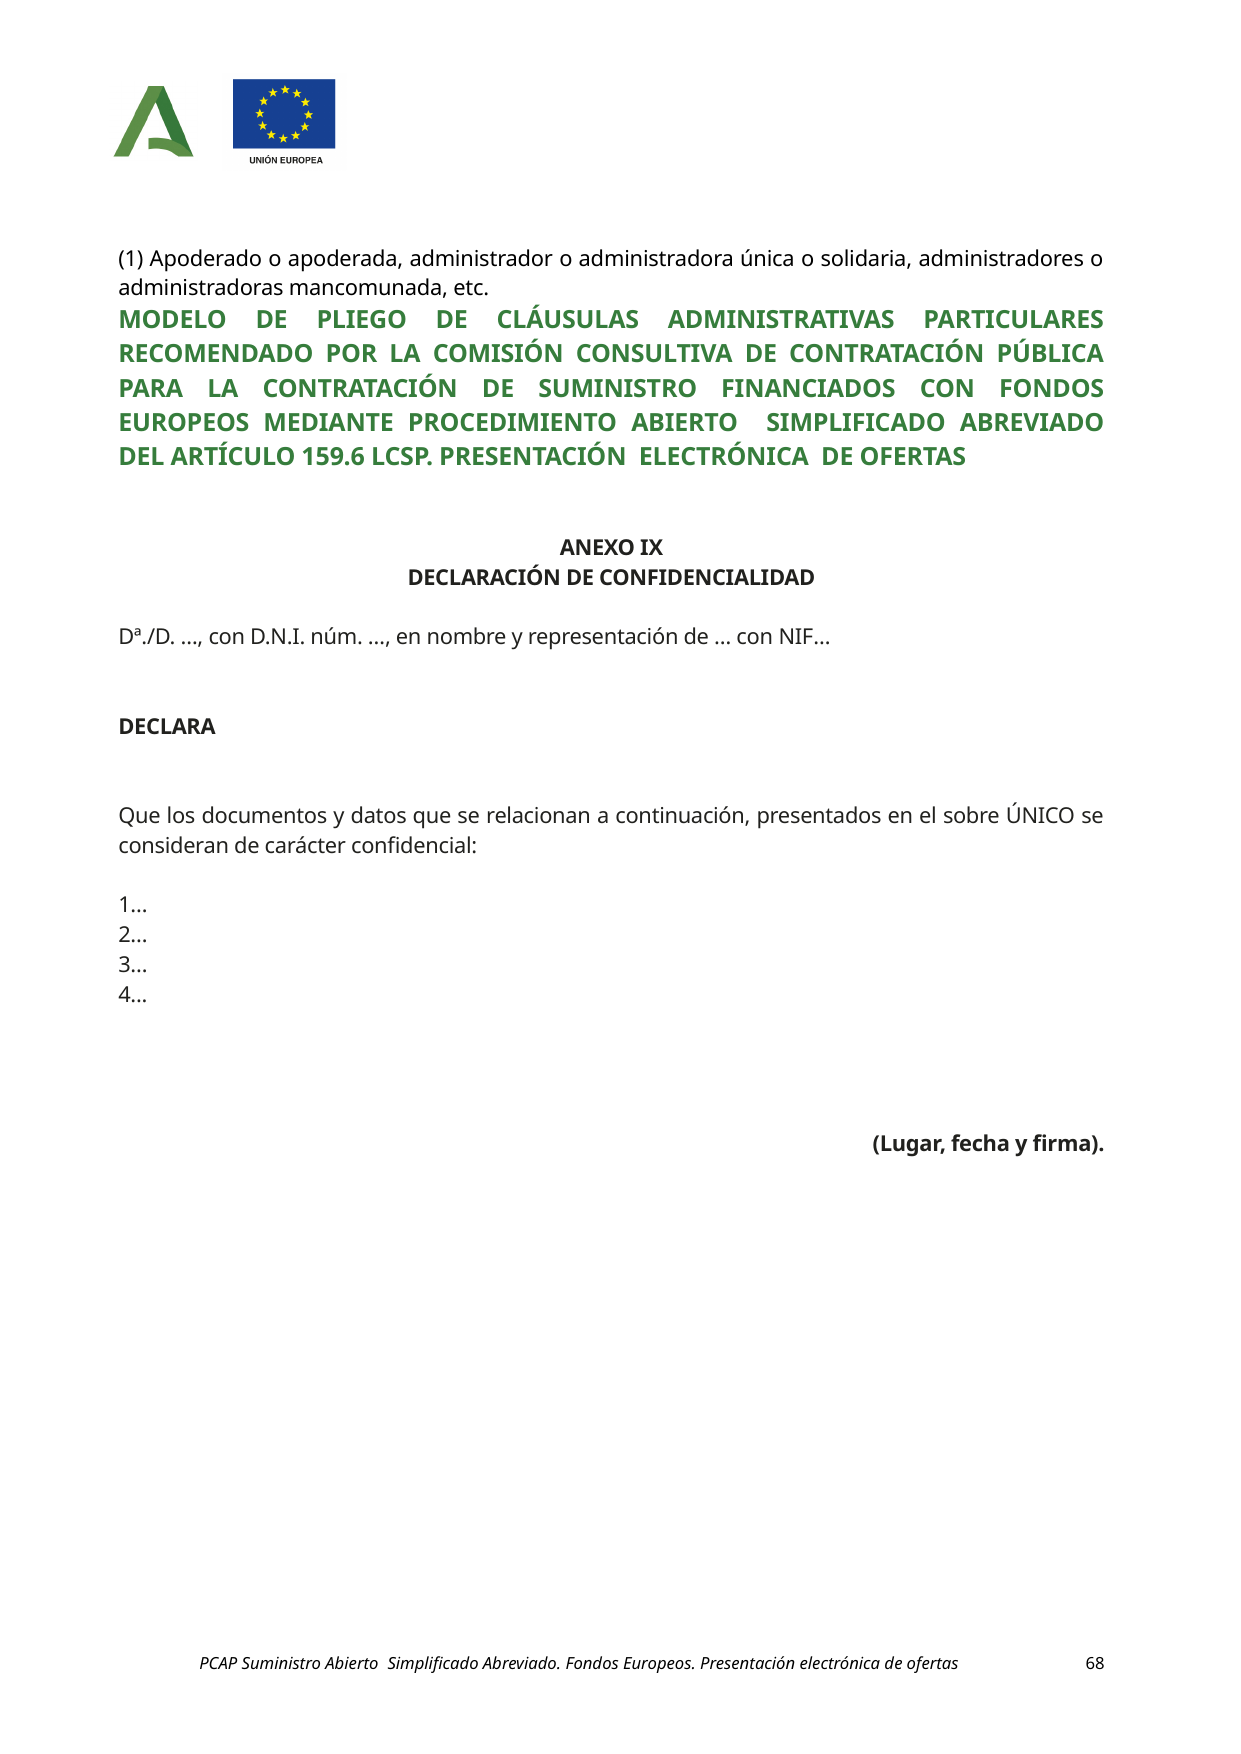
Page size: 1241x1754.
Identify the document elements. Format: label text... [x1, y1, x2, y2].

text 1… [118, 889, 1104, 919]
text MODELO DE PLIEGO DE CLÁUSULAS ADMINISTRATIVAS PARTICULARES RECOMENDADO POR LA COMISIÓN CONSULTIVA DE CONTRATACIÓN PÚBLICA PARA LA CONTRATACIÓN DE SUMINISTRO FINANCIADOS CON FONDOS EUROPEOS MEDIANTE PROCEDIMIENTO ABIERTO SIMPLIFICADO ABREVIADO DEL ARTÍCULO 159.6 LCSP. PRESENTACIÓN ELECTRÓNICA DE OFERTAS [118, 302, 1104, 472]
text 2… [118, 919, 1104, 949]
text Que los documentos y datos que se relacionan a continuación, presentados en el sobre ÚNICO se consideran de carácter confidencial: [118, 800, 1104, 860]
text 4... [118, 979, 1104, 1009]
picture [221, 73, 347, 171]
text 3… [118, 949, 1104, 979]
text Dª./D. …, con D.N.I. núm. …, en nombre y representación de … con NIF… [118, 621, 1104, 651]
picture [109, 81, 198, 161]
text DECLARACIÓN DE CONFIDENCIALIDAD [118, 562, 1104, 592]
text (1) Apoderado o apoderada, administrador o administradora única o solidaria, administradores o administradoras mancomunada, etc. [118, 242, 1104, 302]
text (Lugar, fecha y firma). [118, 1128, 1104, 1158]
text ANEXO IX [118, 532, 1104, 562]
text DECLARA [118, 711, 1104, 741]
